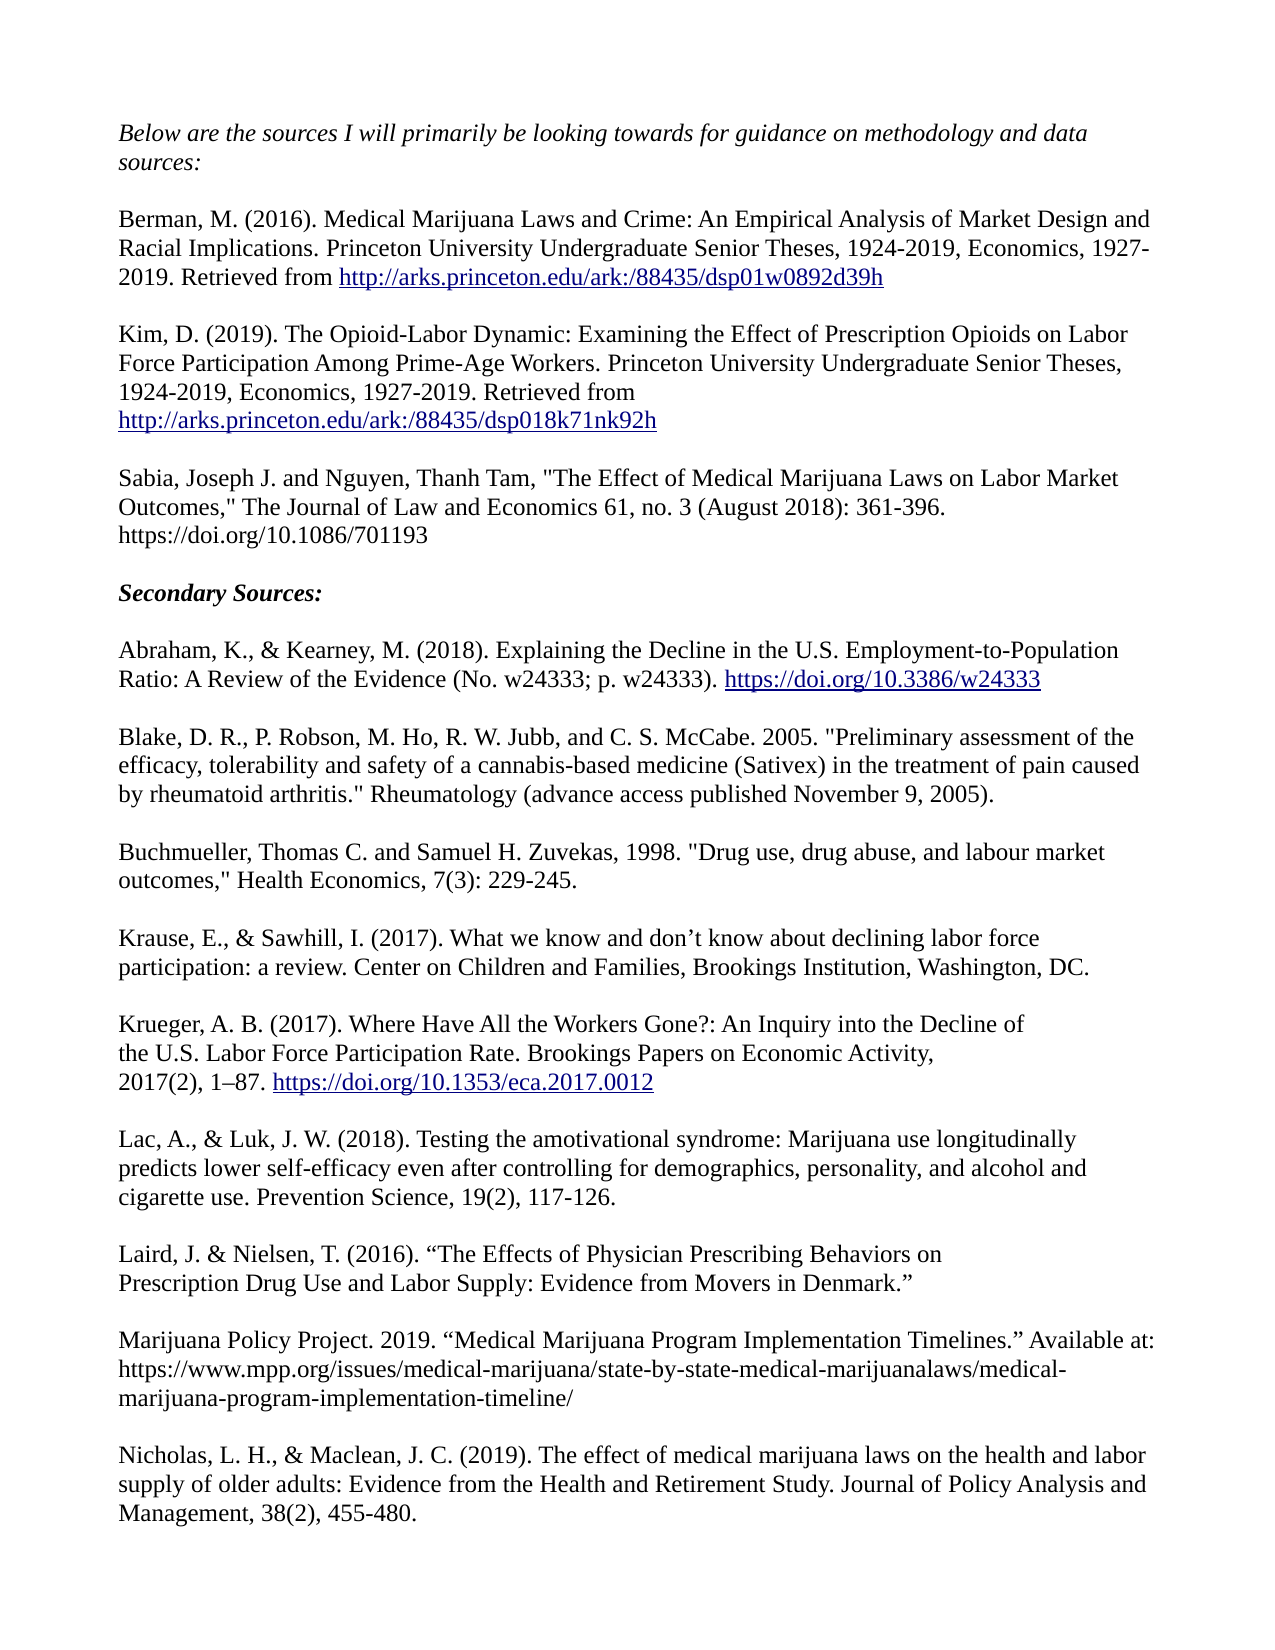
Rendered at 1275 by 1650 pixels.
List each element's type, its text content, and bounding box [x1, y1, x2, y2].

text Abraham, K., & Kearney, M. (2018). Explaining the Decline in the U.S. Employment-to-Population Ratio: A Review of the Evidence (No. w24333; p. w24333). https://doi.org/10.3386/w24333 [118, 636, 1157, 693]
text Sabia, Joseph J. and Nguyen, Thanh Tam, "The Effect of Medical Marijuana Laws on Labor Market Outcomes," The Journal of Law and Economics 61, no. 3 (August 2018): 361-396. https://doi.org/10.1086/701193 [118, 463, 1157, 549]
text Krause, E., & Sawhill, I. (2017). What we know and don’t know about declining labor force participation: a review. Center on Children and Families, Brookings Institution, Washington, DC. [118, 923, 1157, 981]
text 2017(2), 1–87. https://doi.org/10.1353/eca.2017.0012 [118, 1067, 1157, 1096]
text Laird, J. & Nielsen, T. (2016). “The Effects of Physician Prescribing Behaviors on [118, 1239, 1157, 1268]
text Nicholas, L. H., & Maclean, J. C. (2019). The effect of medical marijuana laws on the health and labor supply of older adults: Evidence from the Health and Retirement Study. Journal of Policy Analysis and Management, 38(2), 455-480. [118, 1441, 1157, 1527]
text Krueger, A. B. (2017). Where Have All the Workers Gone?: An Inquiry into the Decline of [118, 1009, 1157, 1038]
text Secondary Sources: [118, 578, 1157, 607]
text Lac, A., & Luk, J. W. (2018). Testing the amotivational syndrome: Marijuana use longitudinally predicts lower self-efficacy even after controlling for demographics, personality, and alcohol and cigarette use. Prevention Science, 19(2), 117-126. [118, 1124, 1157, 1211]
text the U.S. Labor Force Participation Rate. Brookings Papers on Economic Activity, [118, 1038, 1157, 1067]
text Prescription Drug Use and Labor Supply: Evidence from Movers in Denmark.” [118, 1268, 1157, 1297]
text Marijuana Policy Project. 2019. “Medical Marijuana Program Implementation Timelines.” Available at: https://www.mpp.org/issues/medical-marijuana/state-by-state-medical-marijuanalaws/medical-marijuana-program-implementation-timeline/ [118, 1326, 1157, 1412]
text Berman, M. (2016). Medical Marijuana Laws and Crime: An Empirical Analysis of Market Design and Racial Implications. Princeton University Undergraduate Senior Theses, 1924-2019, Economics, 1927-2019. Retrieved from http://arks.princeton.edu/ark:/88435/dsp01w0892d39h [118, 204, 1157, 291]
text Below are the sources I will primarily be looking towards for guidance on methodology and data sources: [118, 118, 1157, 176]
text Blake, D. R., P. Robson, M. Ho, R. W. Jubb, and C. S. McCabe. 2005. "Preliminary assessment of the efficacy, tolerability and safety of a cannabis-based medicine (Sativex) in the treatment of pain caused by rheumatoid arthritis." Rheumatology (advance access published November 9, 2005). [118, 722, 1157, 808]
text Buchmueller, Thomas C. and Samuel H. Zuvekas, 1998. "Drug use, drug abuse, and labour market outcomes," Health Economics, 7(3): 229-245. [118, 837, 1157, 894]
text Kim, D. (2019). The Opioid-Labor Dynamic: Examining the Effect of Prescription Opioids on Labor Force Participation Among Prime-Age Workers. Princeton University Undergraduate Senior Theses, 1924-2019, Economics, 1927-2019. Retrieved from http://arks.princeton.edu/ark:/88435/dsp018k71nk92h [118, 319, 1157, 434]
